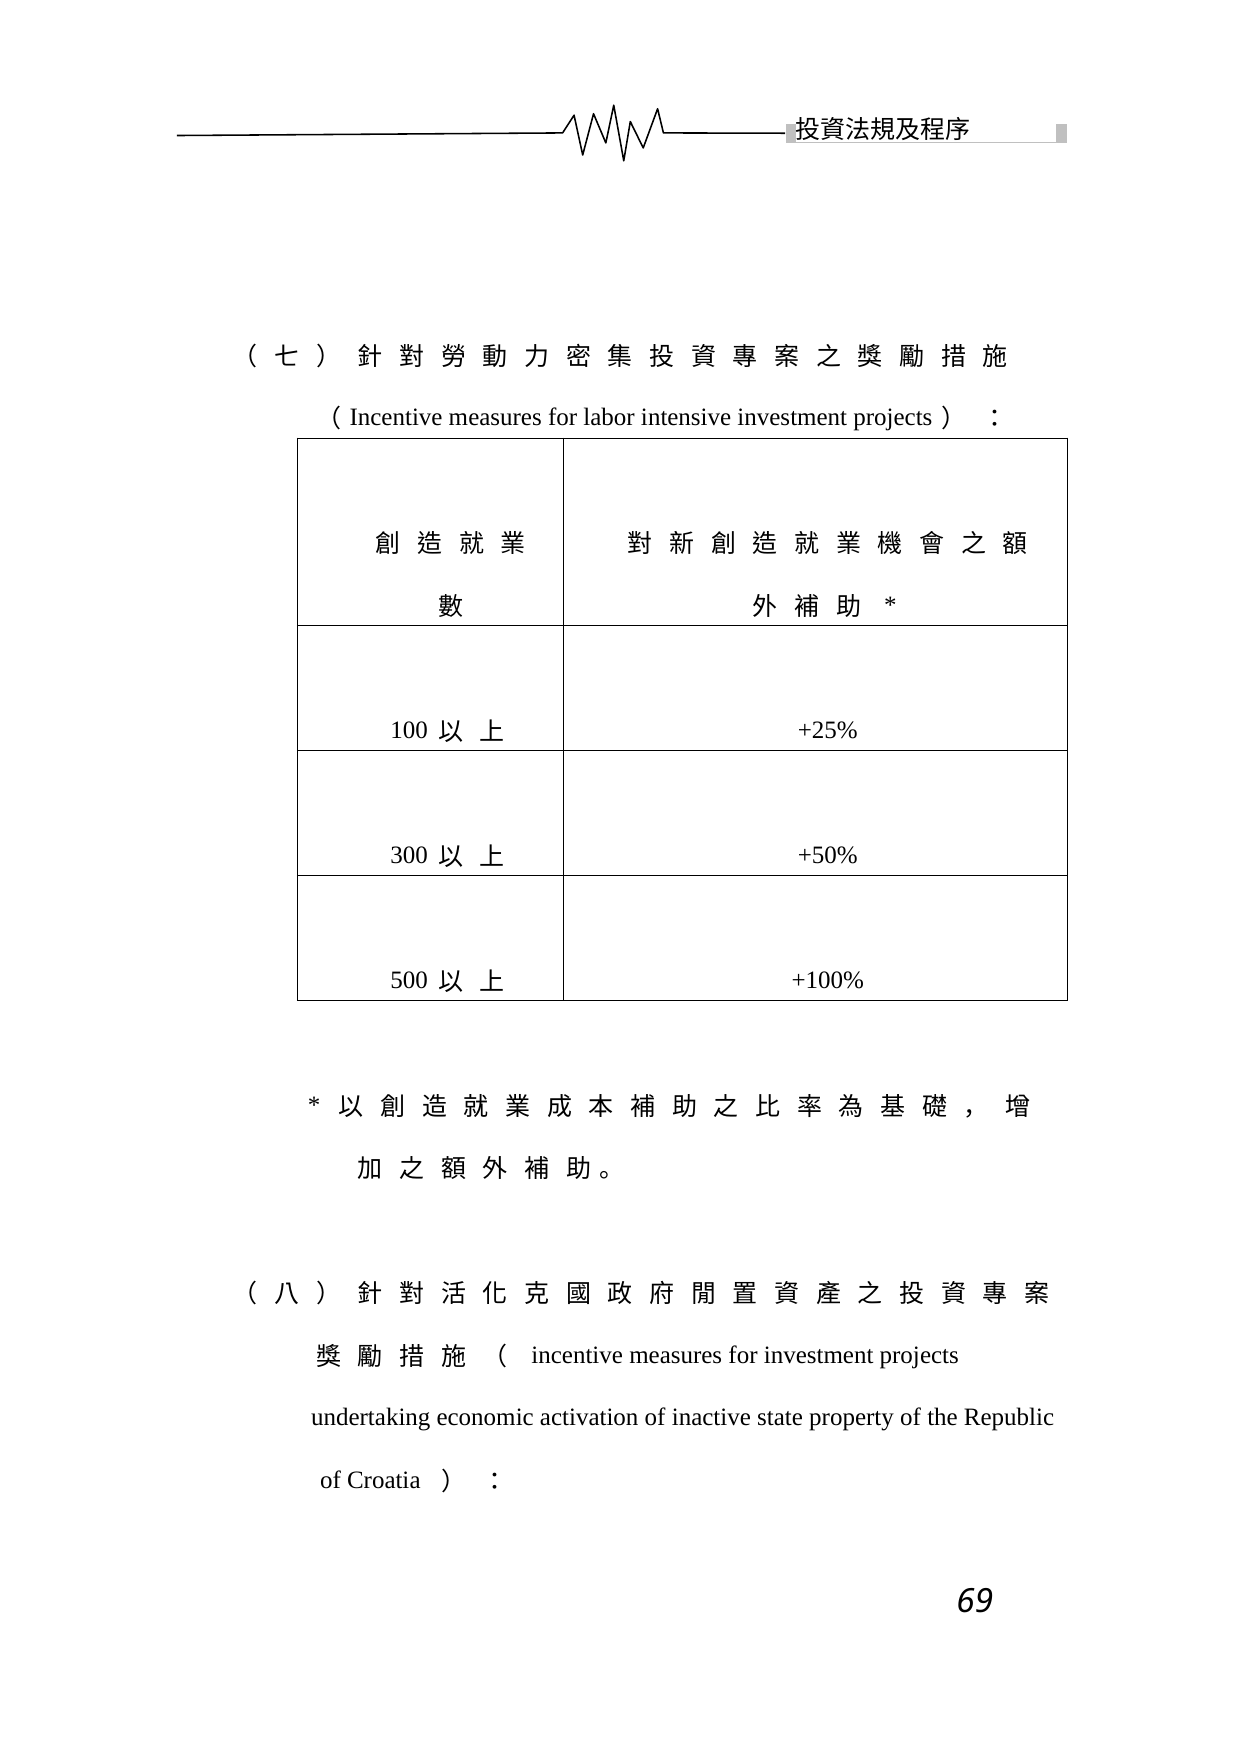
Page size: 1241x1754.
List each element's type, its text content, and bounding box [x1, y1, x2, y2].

table_header 對新創造就業機會之額外補助* [564, 439, 1067, 625]
table_cell +25% [564, 626, 1067, 750]
table_cell 100以上 [298, 626, 563, 750]
table_cell 500以上 [298, 876, 563, 1000]
text （八）針對活化克國政府閒置資產之投資專案獎勵措施（incentive measures for investment projects undertaking economic activation of inactive state property of the Republic of Croatia）： [207, 1250, 1058, 1500]
table_cell 300以上 [298, 751, 563, 875]
text * 以創造就業成本補助之比率為基礎，增加之額外補助。 [281, 1063, 1058, 1188]
table_cell +50% [564, 751, 1067, 875]
table_cell +100% [564, 876, 1067, 1000]
table_header 創造就業數 [298, 439, 563, 625]
text （七）針對勞動力密集投資專案之獎勵措施（Incentive measures for labor intensive investment projects）： [207, 313, 1058, 438]
